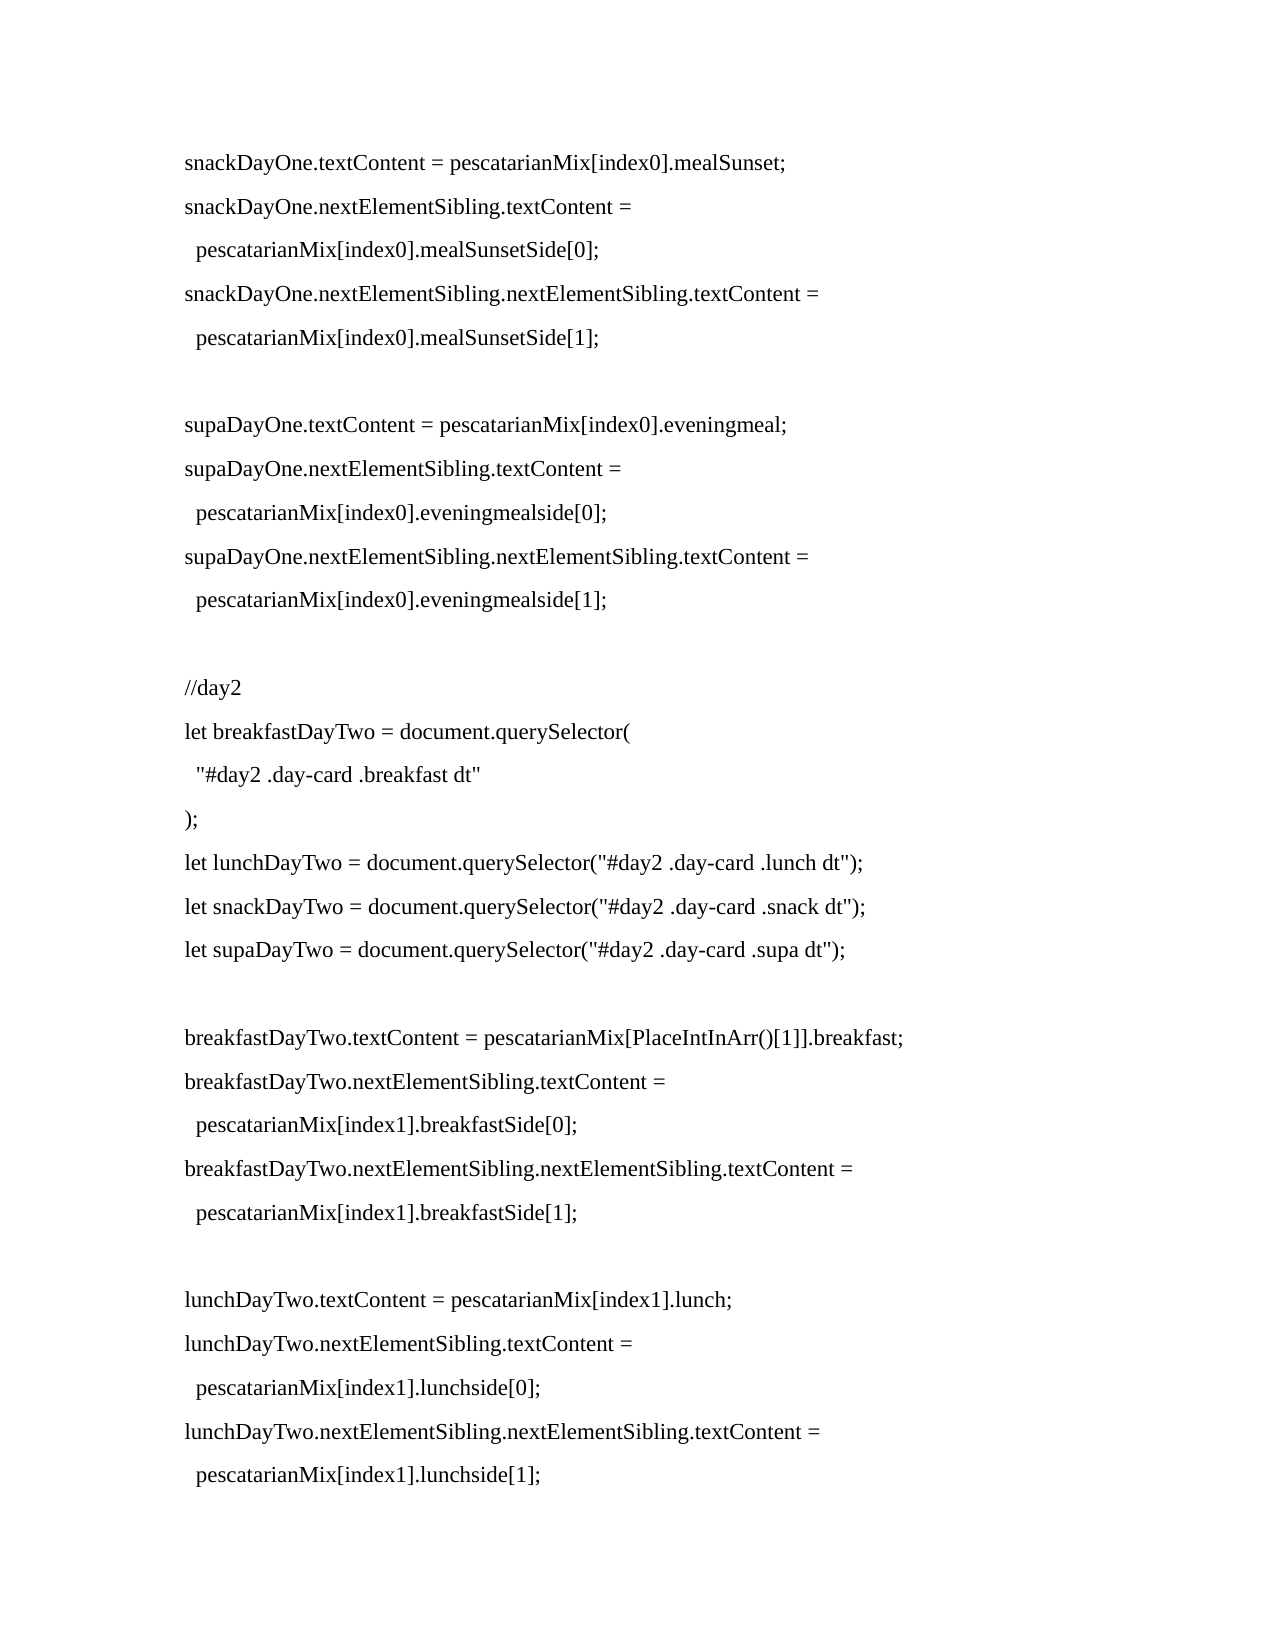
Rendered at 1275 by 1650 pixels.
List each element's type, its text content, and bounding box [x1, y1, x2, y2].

text snackDayOne.nextElementSibling.textContent = [150, 194, 1125, 219]
text //day2 [150, 675, 1125, 700]
text "#day2 .day-card .breakfast dt" [150, 762, 1125, 788]
text breakfastDayTwo.textContent = pescatarianMix[PlaceIntInArr()[1]].breakfast; [150, 1025, 1125, 1050]
text lunchDayTwo.nextElementSibling.textContent = [150, 1331, 1125, 1357]
text pescatarianMix[index0].mealSunsetSide[0]; [150, 237, 1125, 263]
text let lunchDayTwo = document.querySelector("#day2 .day-card .lunch dt"); [150, 850, 1125, 875]
text lunchDayTwo.nextElementSibling.nextElementSibling.textContent = [150, 1419, 1125, 1444]
text lunchDayTwo.textContent = pescatarianMix[index1].lunch; [150, 1287, 1125, 1313]
text let breakfastDayTwo = document.querySelector( [150, 719, 1125, 744]
text pescatarianMix[index1].breakfastSide[1]; [150, 1200, 1125, 1225]
text pescatarianMix[index0].eveningmealside[0]; [150, 500, 1125, 525]
text pescatarianMix[index1].lunchside[1]; [150, 1462, 1125, 1488]
text breakfastDayTwo.nextElementSibling.textContent = [150, 1069, 1125, 1094]
text supaDayOne.textContent = pescatarianMix[index0].eveningmeal; [150, 412, 1125, 438]
text supaDayOne.nextElementSibling.textContent = [150, 456, 1125, 482]
text snackDayOne.nextElementSibling.nextElementSibling.textContent = [150, 281, 1125, 307]
text let snackDayTwo = document.querySelector("#day2 .day-card .snack dt"); [150, 894, 1125, 919]
text pescatarianMix[index0].mealSunsetSide[1]; [150, 325, 1125, 350]
text supaDayOne.nextElementSibling.nextElementSibling.textContent = [150, 544, 1125, 569]
text pescatarianMix[index0].eveningmealside[1]; [150, 587, 1125, 613]
text snackDayOne.textContent = pescatarianMix[index0].mealSunset; [150, 150, 1125, 175]
text let supaDayTwo = document.querySelector("#day2 .day-card .supa dt"); [150, 937, 1125, 963]
text ); [150, 806, 1125, 832]
text breakfastDayTwo.nextElementSibling.nextElementSibling.textContent = [150, 1156, 1125, 1182]
text pescatarianMix[index1].lunchside[0]; [150, 1375, 1125, 1400]
text pescatarianMix[index1].breakfastSide[0]; [150, 1112, 1125, 1138]
